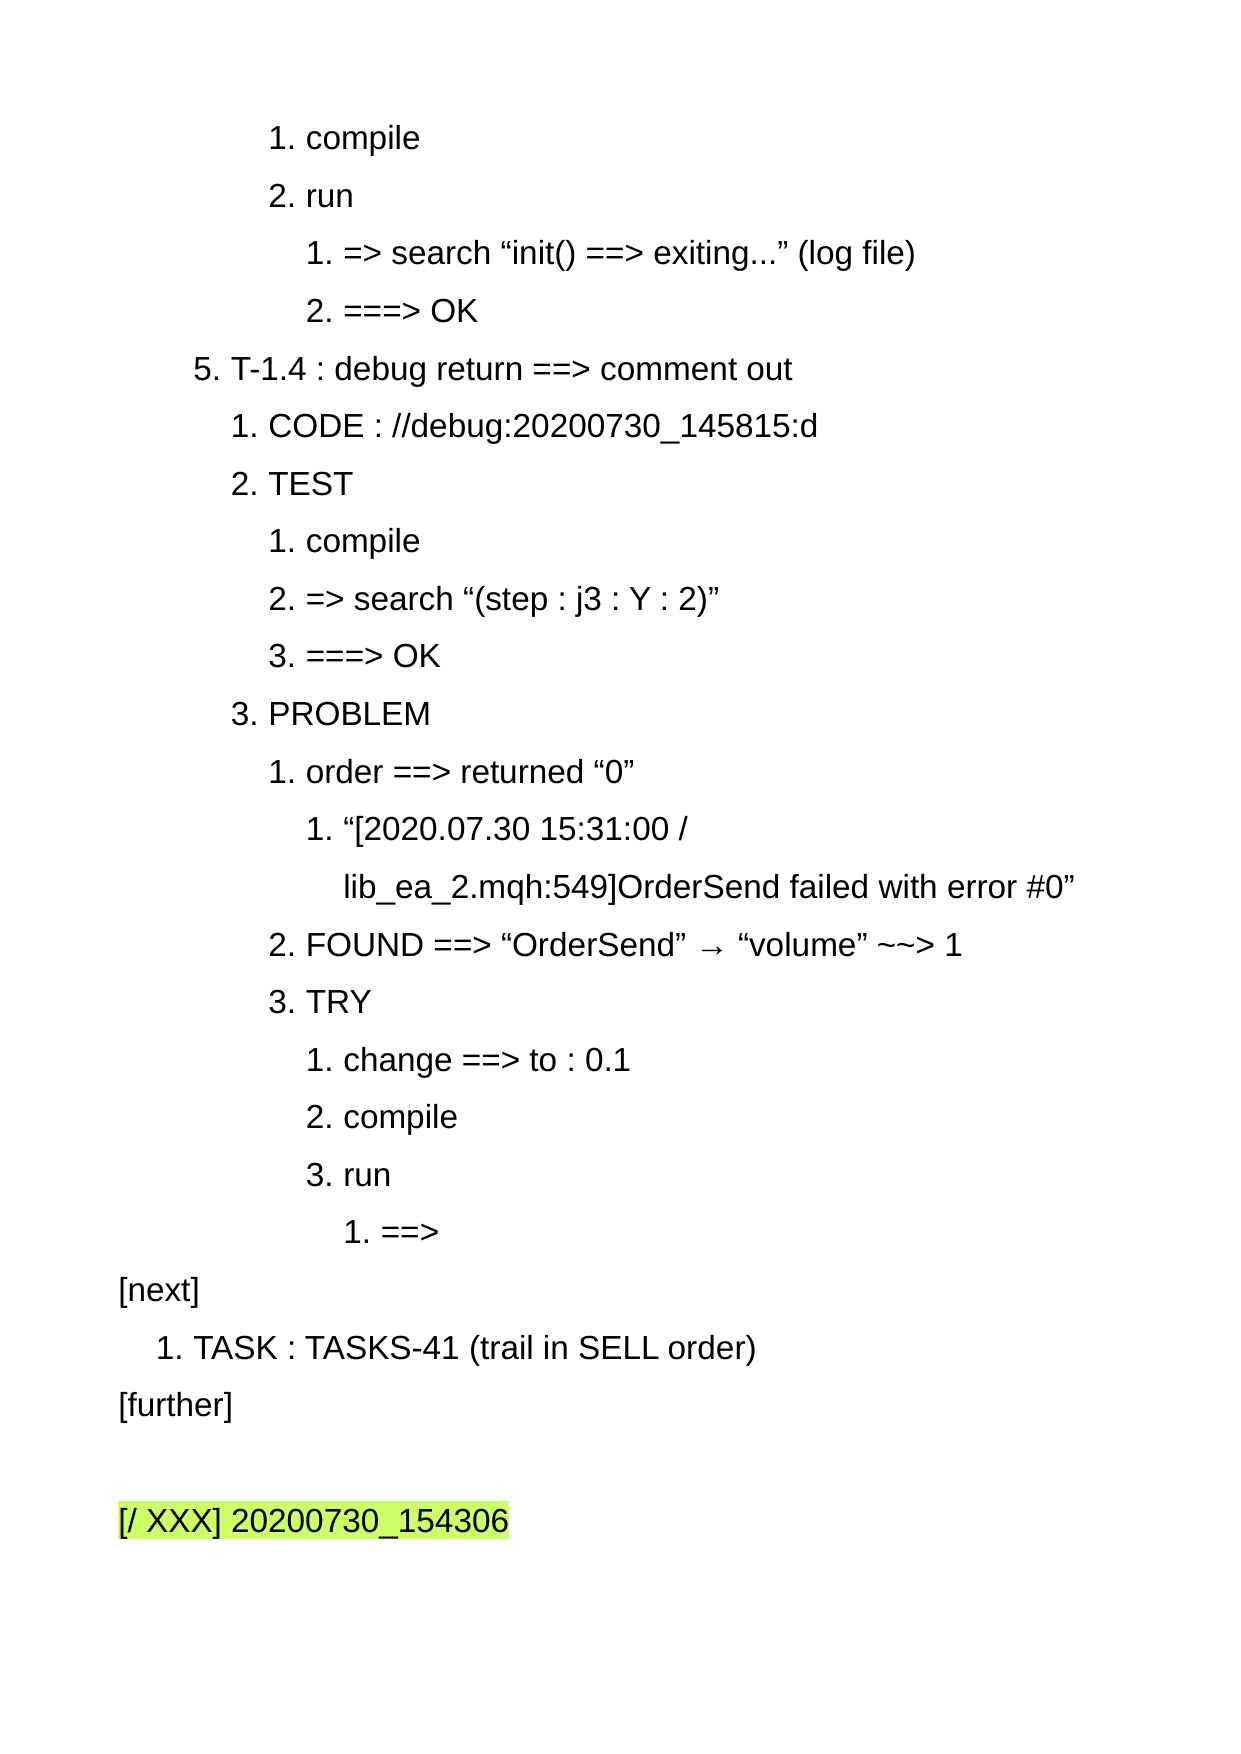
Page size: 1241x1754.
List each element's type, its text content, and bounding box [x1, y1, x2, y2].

list “[2020.07.30 15:31:00 / lib_ea_2.mqh:549]OrderSend failed with error #0” [306, 809, 1122, 905]
list ===> OK [306, 291, 1122, 329]
list ==> [343, 1213, 1122, 1251]
list CODE : //debug:20200730_145815:d [231, 406, 1122, 444]
text [next] [118, 1270, 1122, 1309]
list order ==> returned “0” [268, 752, 1122, 790]
list TEST [231, 464, 1122, 502]
text [/ XXX] 20200730_154306 [118, 1443, 1122, 1539]
list compile [268, 521, 1122, 560]
list compile [268, 118, 1122, 157]
list FOUND ==> “OrderSend” → “volume” ~~> 1 [268, 924, 1122, 963]
list T-1.4 : debug return ==> comment out [193, 348, 1122, 387]
list run [306, 1155, 1122, 1193]
list change ==> to : 0.1 [306, 1040, 1122, 1078]
list compile [306, 1097, 1122, 1136]
list TRY [268, 982, 1122, 1021]
list => search “init() ==> exiting...” (log file) [306, 233, 1122, 272]
list PROBLEM [231, 694, 1122, 733]
list TASK : TASKS-41 (trail in SELL order) [156, 1328, 1122, 1366]
text [further] [118, 1385, 1122, 1424]
list ===> OK [268, 637, 1122, 675]
list run [268, 176, 1122, 214]
list => search “(step : j3 : Y : 2)” [268, 579, 1122, 617]
